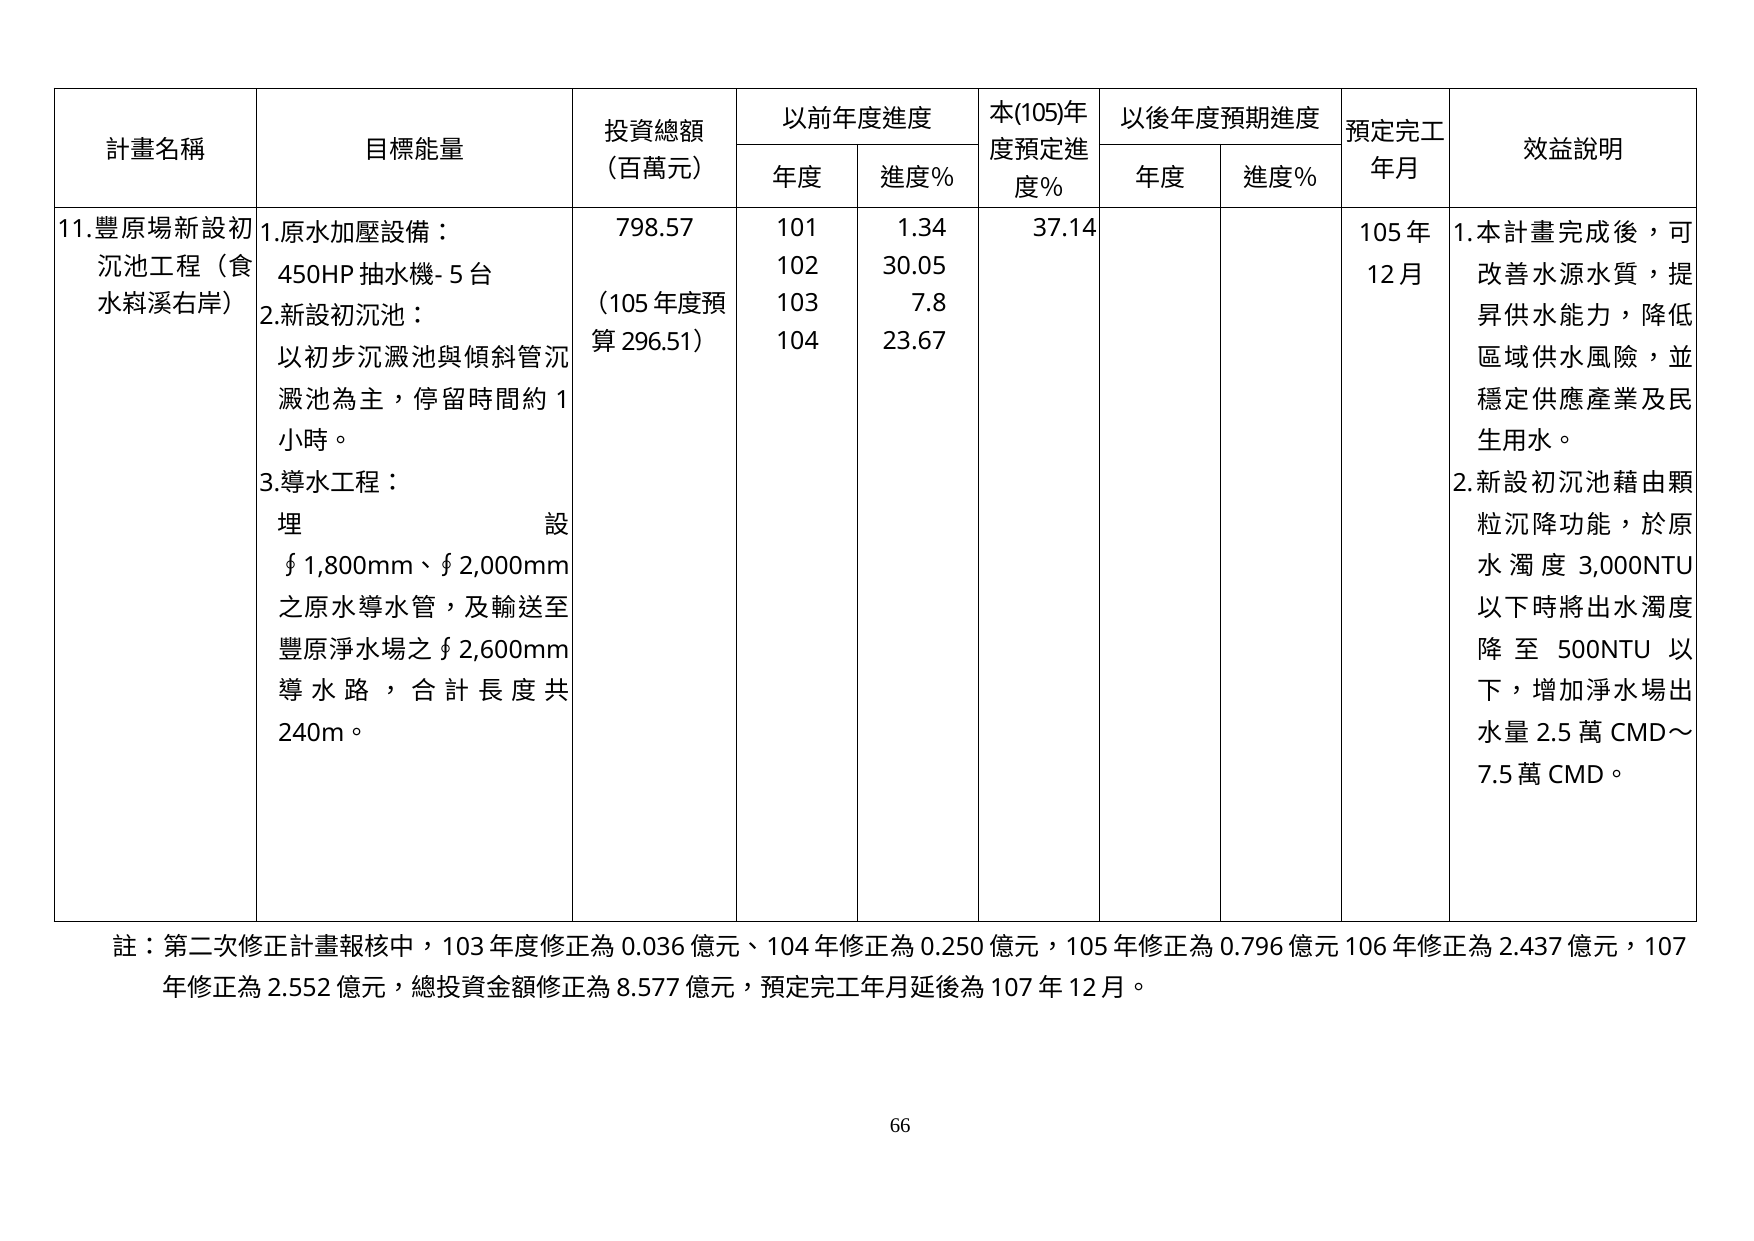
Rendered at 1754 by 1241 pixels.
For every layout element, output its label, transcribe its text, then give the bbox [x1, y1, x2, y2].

table_header 以後年度預期進度 [1100, 89, 1341, 144]
table_cell 1.本計畫完成後，可改善水源水質，提昇供水能力，降低區域供水風險，並穩定供應產業及民生用水。 2.新設初沉池藉由顆粒沉降功能，於原水濁度3,000NTU以下時將出水濁度降至500NTU以下，增加淨水場出水量2.5萬CMD～7.5萬CMD。 [1450, 208, 1696, 921]
table_cell 進度％ [858, 145, 978, 207]
table_header 以前年度進度 [737, 89, 978, 144]
table_header 計畫名稱 [55, 89, 256, 207]
table_cell 進度％ [1221, 145, 1341, 207]
table_header 效益說明 [1450, 89, 1696, 207]
table_cell 年度 [737, 145, 857, 207]
table_header 投資總額 （百萬元） [573, 89, 736, 207]
table_cell 1.原水加壓設備： 450HP抽水機- 5台 2.新設初沉池： 以初步沉澱池與傾斜管沉澱池為主，停留時間約1小時。 3.導水工程： 埋設∮1,800mm、∮2,000mm之原水導水管，及輸送至豐原淨水場之∮2,600mm導水路，合計長度共240m。 [257, 208, 572, 921]
text 註：第二次修正計畫報核中，103年度修正為0.036億元、104年修正為0.250億元，105年修正為0.796億元106年修正為2.437億元，107年修正為2.552億元，總投資金額修正為8.577億元，預定完工年月延後為107年12月。 [112, 922, 1687, 1005]
table_cell 101 102 103 104 [737, 208, 857, 921]
table_cell 1.34 30.05 7.8 23.67 [858, 208, 978, 921]
table_cell [1221, 208, 1341, 921]
table_header 目標能量 [257, 89, 572, 207]
table_cell 11.豐原場新設初沉池工程（食水嵙溪右岸） [55, 208, 256, 921]
table_cell 37.14 [979, 208, 1099, 921]
table_header 預定完工年月 [1342, 89, 1449, 207]
table_cell 105年 12月 [1342, 208, 1449, 921]
table_cell 798.57 （105年度預算296.51） [573, 208, 736, 921]
table_cell [1100, 208, 1220, 921]
table_cell 年度 [1100, 145, 1220, 207]
table_header 本(105)年度預定進度％ [979, 89, 1099, 207]
